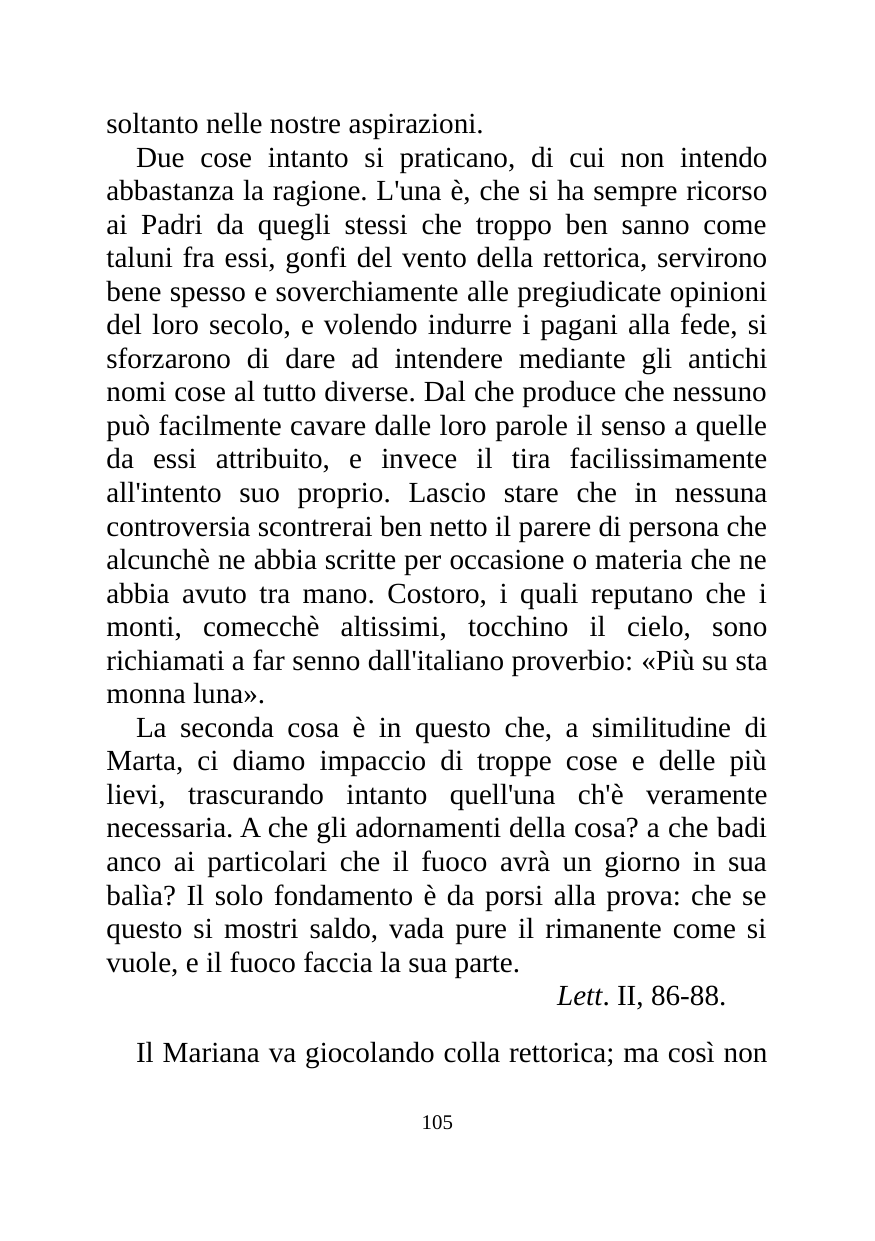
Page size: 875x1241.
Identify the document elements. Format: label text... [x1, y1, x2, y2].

text Il Mariana va giocolando colla rettorica; ma così non [106, 1036, 768, 1069]
text soltanto nelle nostre aspirazioni. [106, 106, 768, 140]
text Due cose intanto si praticano, di cui non intendo abbastanza la ragione. L'una è, che si ha sempre ricorso ai Padri da quegli stessi che troppo ben sanno come taluni fra essi, gonfi del vento della rettorica, servirono bene spesso e soverchiamente alle pregiudicate opinioni del loro secolo, e volendo indurre i pagani alla fede, si sforzarono di dare ad intendere mediante gli antichi nomi cose al tutto diverse. Dal che produce che nessuno può facilmente cavare dalle loro parole il senso a quelle da essi attribuito, e invece il tira facilissimamente all'intento suo proprio. Lascio stare che in nessuna controversia scontrerai ben netto il parere di persona che alcunchè ne abbia scritte per occasione o materia che ne abbia avuto tra mano. Costoro, i quali reputano che i monti, comecchè altissimi, tocchino il cielo, sono richiamati a far senno dall'italiano proverbio: «Più su sta monna luna». [106, 140, 768, 710]
text Lett. II, 86-88. [106, 978, 726, 1012]
text La seconda cosa è in questo che, a similitudine di Marta, ci diamo impaccio di troppe cose e delle più lievi, trascurando intanto quell'una ch'è veramente necessaria. A che gli adornamenti della cosa? a che badi anco ai particolari che il fuoco avrà un giorno in sua balìa? Il solo fondamento è da porsi alla prova: che se questo si mostri saldo, vada pure il rimanente come si vuole, e il fuoco faccia la sua parte. [106, 710, 768, 978]
